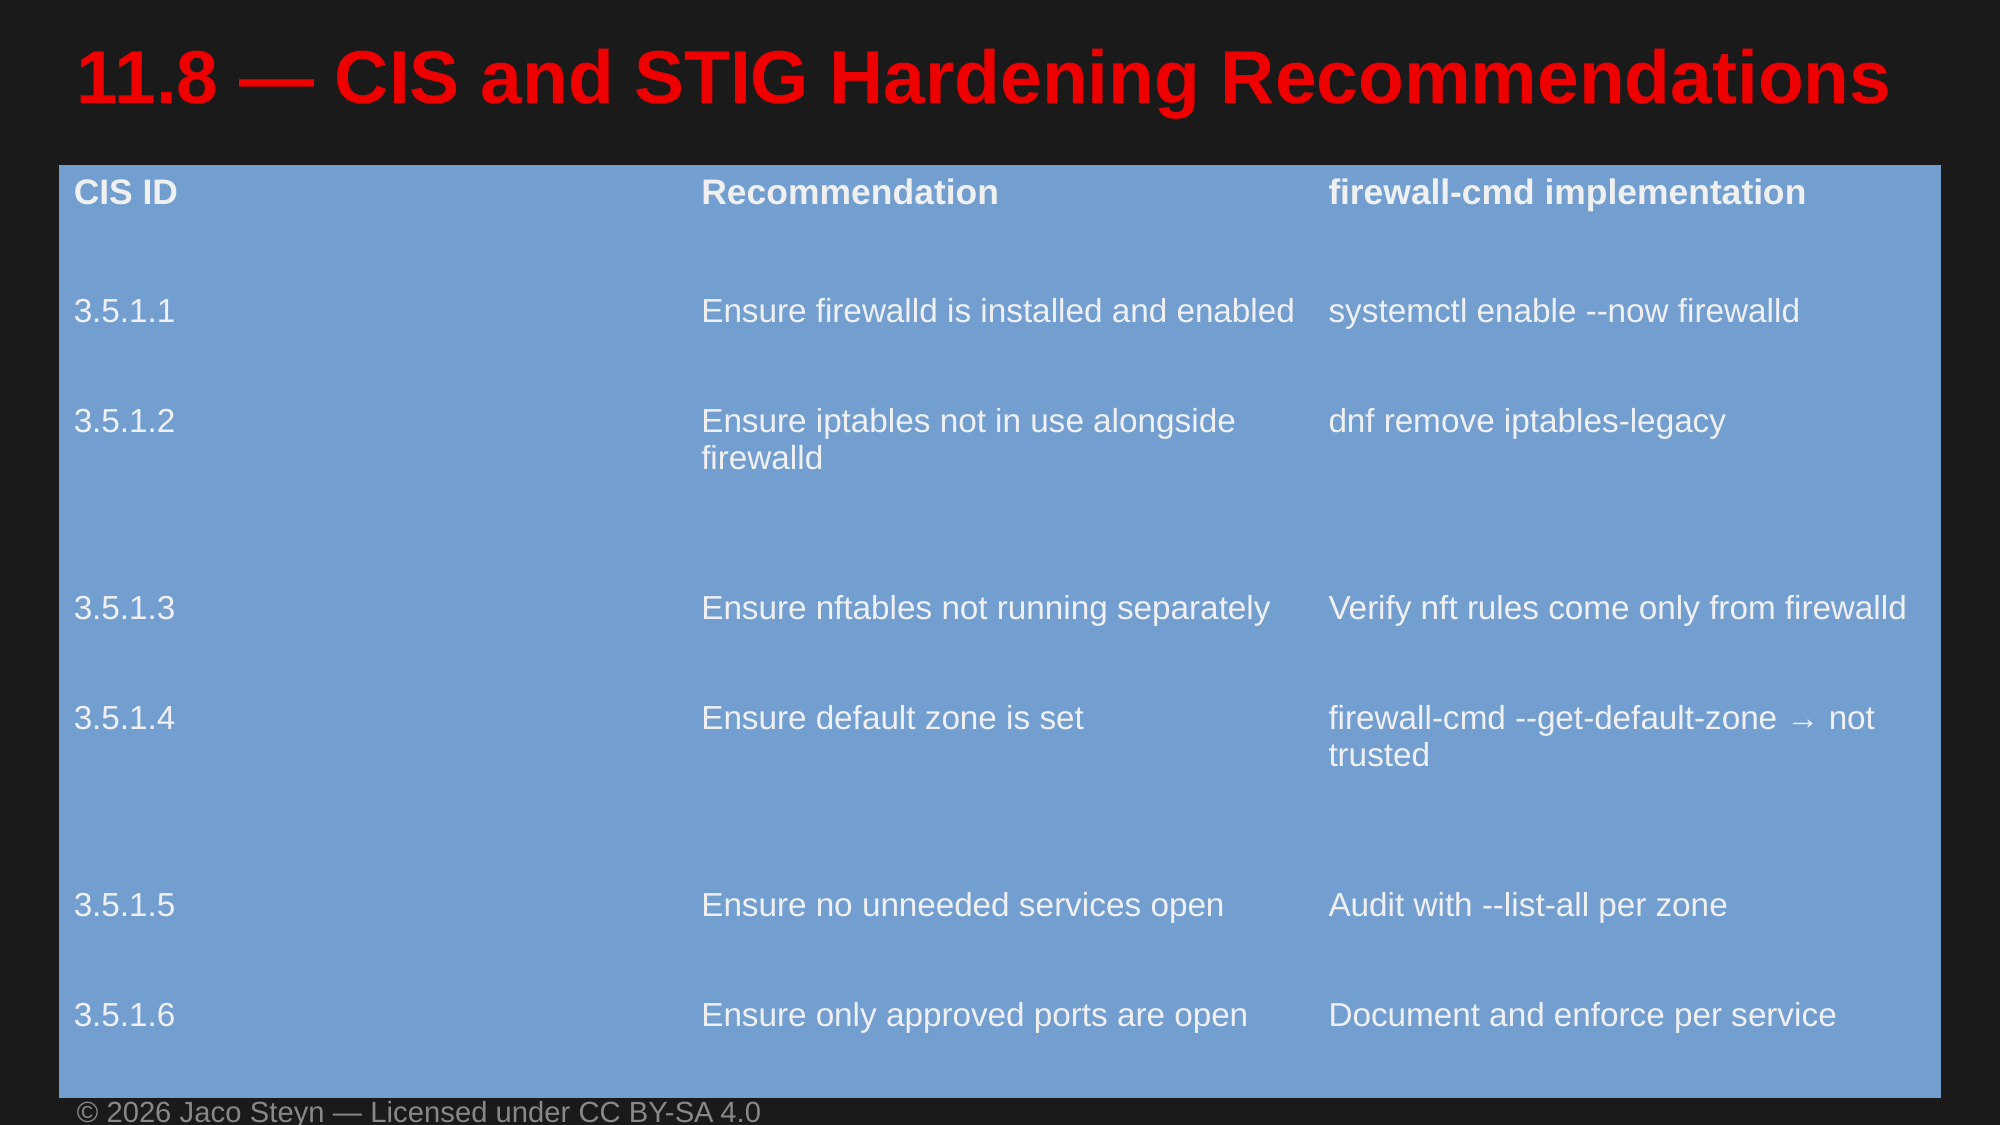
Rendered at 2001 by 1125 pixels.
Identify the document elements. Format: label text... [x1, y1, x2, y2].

table_cell Verify nft rules come only from firewalld [1314, 582, 1941, 692]
table_cell 3.5.1.6 [59, 989, 686, 1083]
table_cell Audit with --list-all per zone [1314, 879, 1941, 989]
table_cell Ensure default zone is set [686, 692, 1314, 879]
table_cell firewall-cmd --get-default-zone → not trusted [1314, 692, 1941, 879]
table_cell Ensure no unneeded services open [686, 879, 1314, 989]
table_cell 3.5.1.2 [59, 395, 686, 582]
text_box 11.8 — CIS and STIG Hardening Recommendations [59, 23, 1942, 142]
table_cell Ensure firewalld is installed and enabled [686, 285, 1314, 395]
table_header Recommendation [686, 165, 1314, 285]
table_cell Document and enforce per service [1314, 989, 1941, 1083]
table_cell 3.5.1.1 [59, 285, 686, 395]
table_header firewall-cmd implementation [1314, 165, 1941, 285]
table_cell 3.5.1.5 [59, 879, 686, 989]
table_header CIS ID [59, 165, 686, 285]
table_cell systemctl enable --now firewalld [1314, 285, 1941, 395]
table_cell 3.5.1.3 [59, 582, 686, 692]
table_cell Ensure nftables not running separately [686, 582, 1314, 692]
text_box © 2026 Jaco Steyn — Licensed under CC BY-SA 4.0 [59, 1083, 1942, 1120]
table_cell Ensure iptables not in use alongside firewalld [686, 395, 1314, 582]
table_cell dnf remove iptables-legacy [1314, 395, 1941, 582]
table_cell 3.5.1.4 [59, 692, 686, 879]
table_cell Ensure only approved ports are open [686, 989, 1314, 1083]
